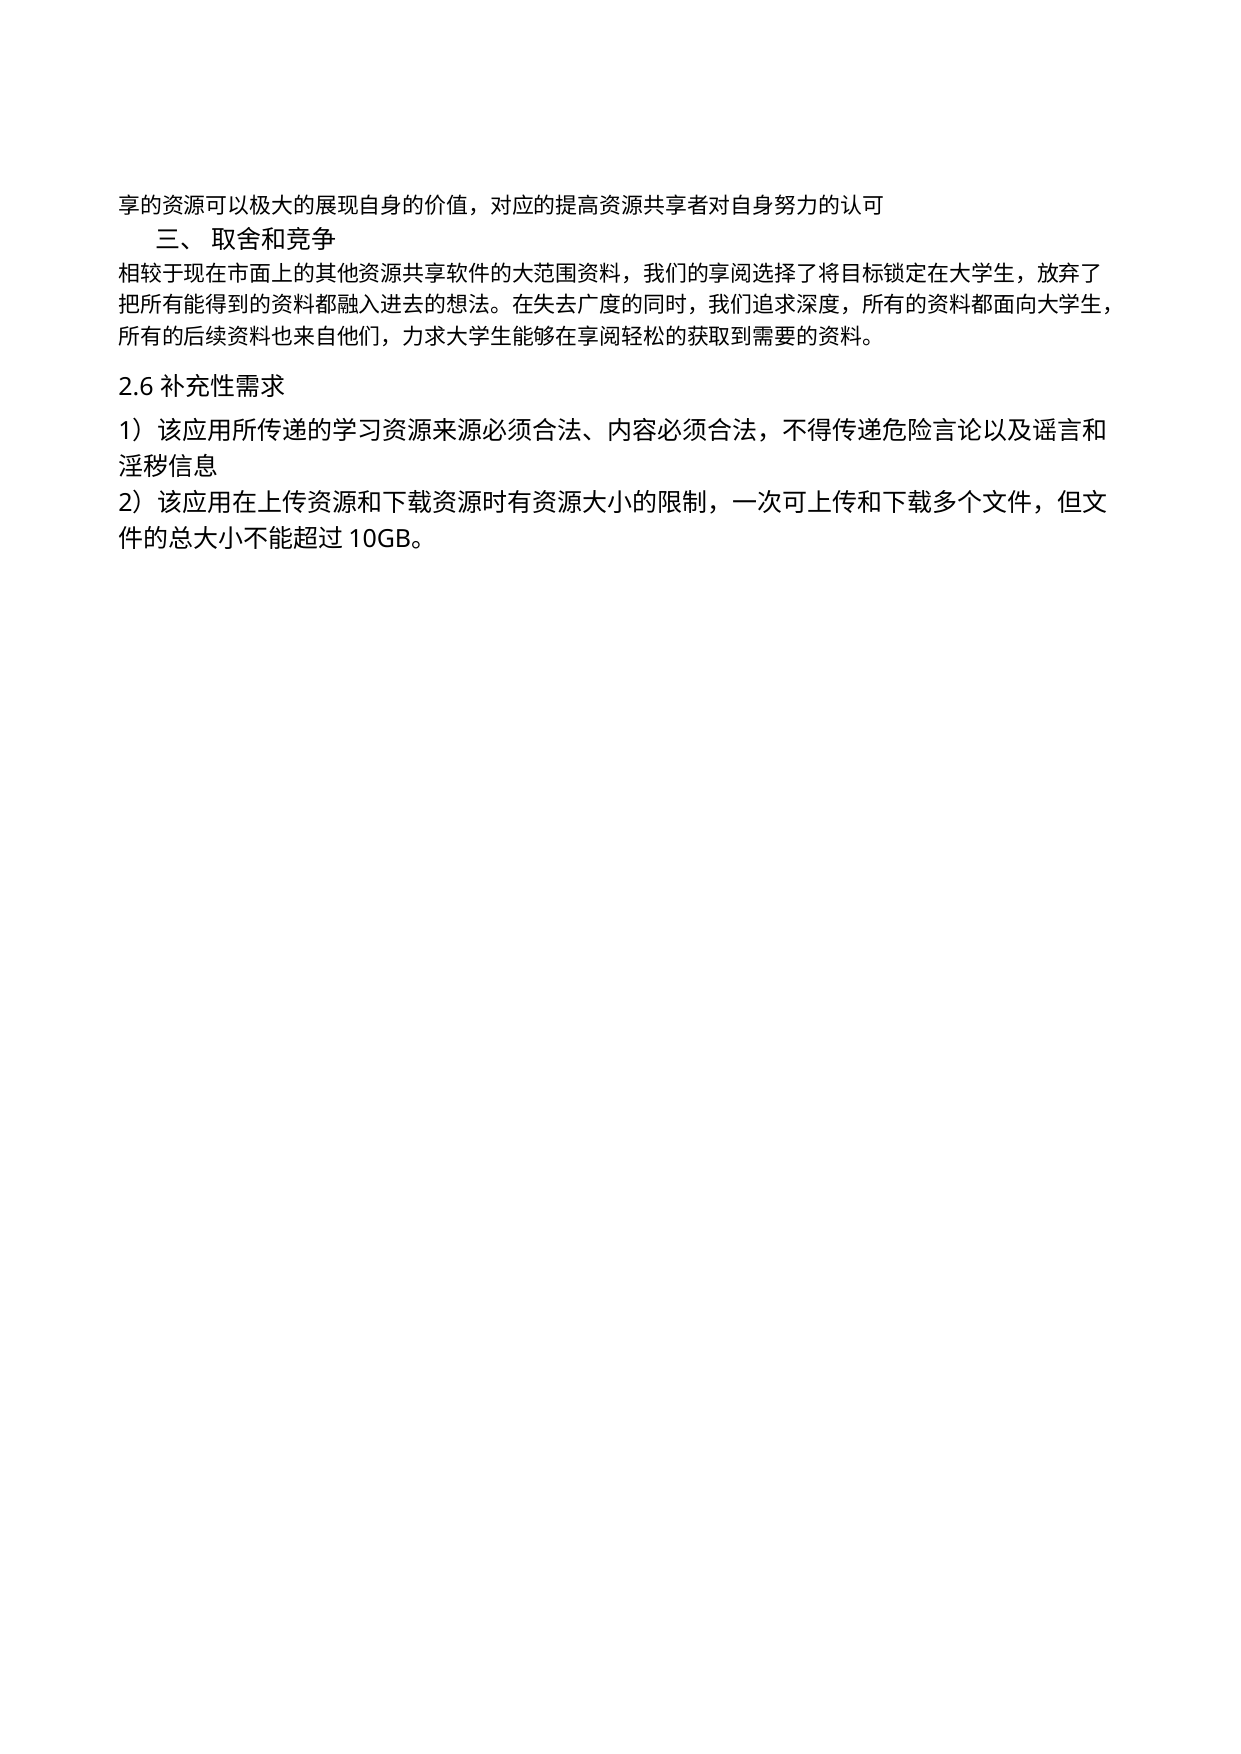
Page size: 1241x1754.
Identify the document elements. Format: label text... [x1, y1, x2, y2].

subtitle 2.6 补充性需求 [118, 367, 1122, 403]
text 三、 取舍和竞争 [118, 219, 1122, 256]
text 享的资源可以极大的展现自身的价值，对应的提高资源共享者对自身努力的认可 [118, 188, 1122, 219]
text 相较于现在市面上的其他资源共享软件的大范围资料，我们的享阅选择了将目标锁定在大学生，放弃了把所有能得到的资料都融入进去的想法。在失去广度的同时，我们追求深度，所有的资料都面向大学生，所有的后续资料也来自他们，力求大学生能够在享阅轻松的获取到需要的资料。 [118, 256, 1122, 351]
text 2）该应用在上传资源和下载资源时有资源大小的限制，一次可上传和下载多个文件，但文件的总大小不能超过10GB。 [118, 483, 1122, 555]
text 1）该应用所传递的学习资源来源必须合法、内容必须合法，不得传递危险言论以及谣言和淫秽信息 [118, 410, 1122, 483]
